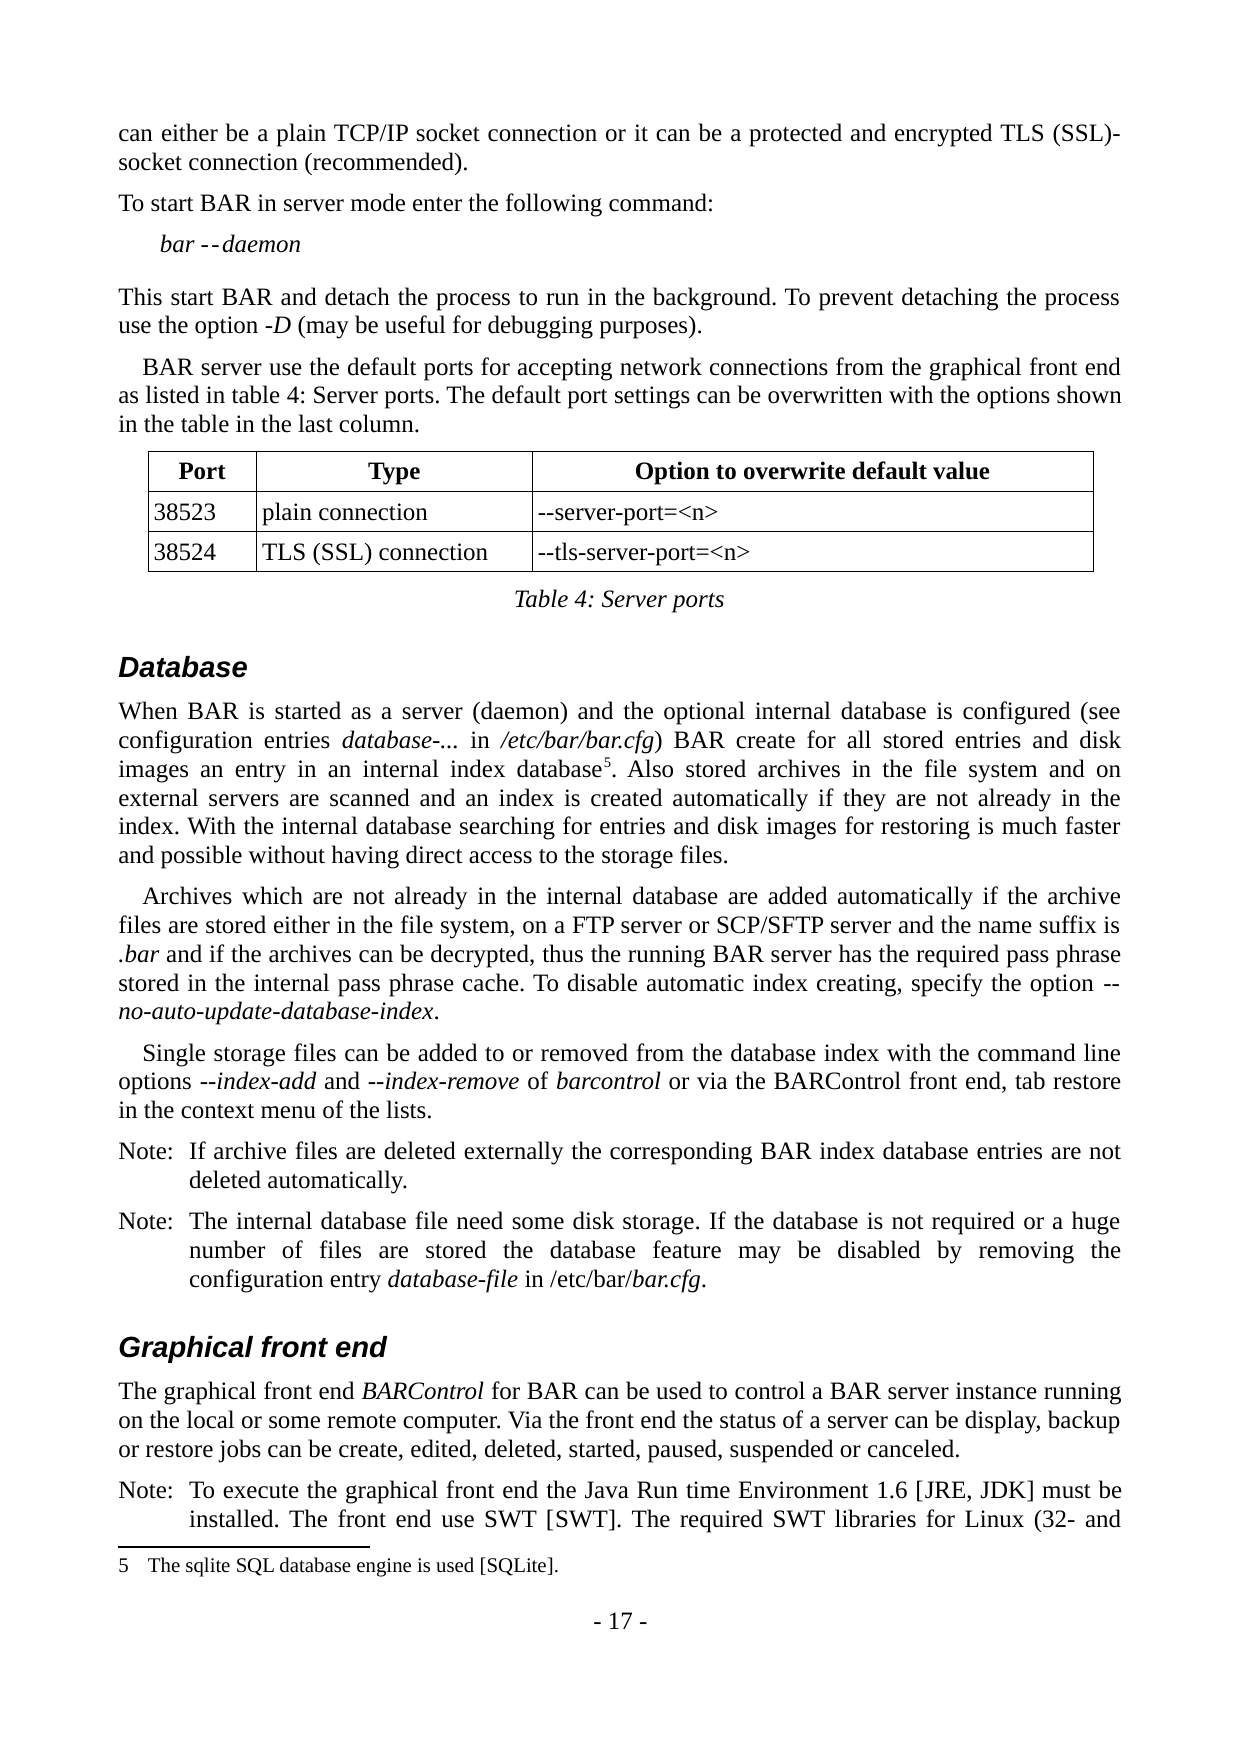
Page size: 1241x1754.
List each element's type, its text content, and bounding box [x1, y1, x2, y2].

text The sqlite SQL database engine is used [SQLite]. [118, 1553, 1122, 1577]
table_cell TLS (SSL) connection [257, 532, 532, 571]
table_header Port [149, 452, 256, 491]
text Table 4: Server ports [118, 584, 1122, 613]
subtitle Graphical front end [118, 1330, 1122, 1364]
text Archives which are not already in the internal database are added automatically if the archive files are stored either in the file system, on a FTP server or SCP/SFTP server and the name suffix is .bar and if the archives can be decrypted, thus the running BAR server has the required pass phrase stored in the internal pass phrase cache. To disable automatic index creating, specify the option --no-auto-update-database-index. [118, 881, 1122, 1025]
text This start BAR and detach the process to run in the background. To prevent detaching the process use the option -D (may be useful for debugging purposes). [118, 282, 1122, 339]
table_cell 38524 [149, 532, 256, 571]
text Note: To execute the graphical front end the Java Run time Environment 1.6 [JRE, JDK] must be installed. The front end use SWT [SWT]. The required SWT libraries for Linux (32- and [118, 1475, 1122, 1532]
text Single storage files can be added to or removed from the database index with the command line options --index-add and --index-remove of barcontrol or via the BARControl front end, tab restore in the context menu of the lists. [118, 1038, 1122, 1124]
text To start BAR in server mode enter the following command: [118, 188, 1122, 217]
table_header Option to overwrite default value [533, 452, 1093, 491]
table_cell --tls-server-port=<n> [533, 532, 1093, 571]
text The graphical front end BARControl for BAR can be used to control a BAR server instance running on the local or some remote computer. Via the front end the status of a server can be display, backup or restore jobs can be create, edited, deleted, started, paused, suspended or canceled. [118, 1376, 1122, 1462]
text can either be a plain TCP/IP socket connection or it can be a protected and encrypted TLS (SSL)-socket connection (recommended). [118, 118, 1122, 176]
text When BAR is started as a server (daemon) and the optional internal database is configured (see configuration entries database-... in /etc/bar/bar.cfg) BAR create for all stored entries and disk images an entry in an internal index database. Also stored archives in the file system and on external servers are scanned and an index is created automatically if they are not already in the index. With the internal database searching for entries and disk images for restoring is much faster and possible without having direct access to the storage files. [118, 696, 1122, 869]
table_header Type [257, 452, 532, 491]
subtitle Database [118, 650, 1122, 684]
text bar ‑‑daemon [159, 229, 1122, 258]
table_cell --server-port=<n> [533, 492, 1093, 531]
text BAR server use the default ports for accepting network connections from the graphical front end as listed in table 4: Server ports. The default port settings can be overwritten with the options shown in the table in the last column. [118, 352, 1122, 438]
table_cell 38523 [149, 492, 256, 531]
table_cell plain connection [257, 492, 532, 531]
text Note: If archive files are deleted externally the corresponding BAR index database entries are not deleted automatically. [118, 1136, 1122, 1194]
text Note: The internal database file need some disk storage. If the database is not required or a huge number of files are stored the database feature may be disabled by removing the configuration entry database-file in /etc/bar/bar.cfg. [118, 1206, 1122, 1293]
